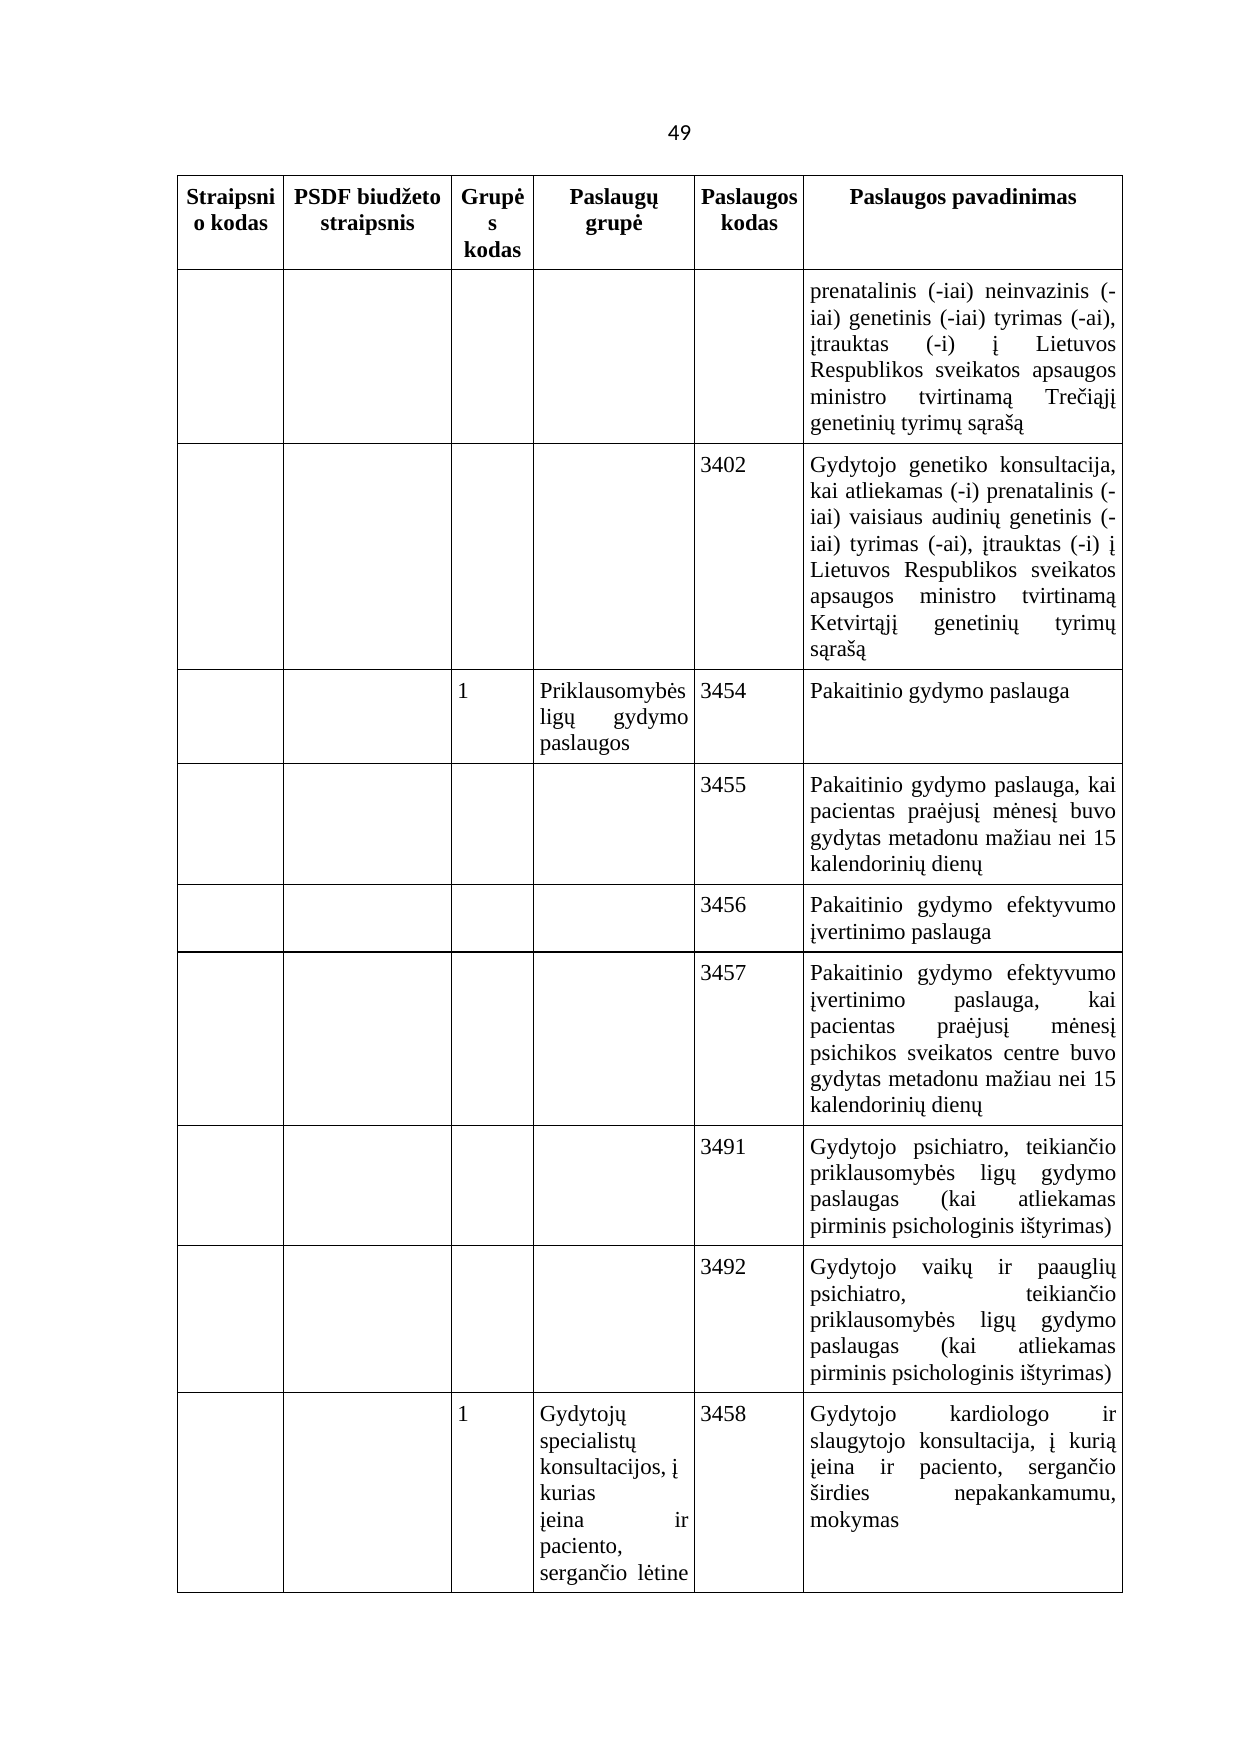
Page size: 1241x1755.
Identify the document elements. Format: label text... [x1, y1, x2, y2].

table_cell [534, 953, 694, 1125]
table_cell [284, 953, 451, 1125]
table_cell 1 [452, 1393, 533, 1592]
table_cell Pakaitinio gydymo efektyvumo įvertinimo paslauga, kai pacientas praėjusį mėnesį psichikos sveikatos centre buvo gydytas metadonu mažiau nei 15 kalendorinių dienų [804, 953, 1122, 1125]
table_cell [452, 885, 533, 951]
table_cell 3402 [695, 444, 803, 668]
table_cell [695, 270, 803, 442]
table_header Paslaugos kodas [695, 176, 803, 269]
table_cell [452, 953, 533, 1125]
table_cell 3455 [695, 764, 803, 883]
table_cell [284, 1393, 451, 1592]
table_cell [178, 764, 283, 883]
table_cell [452, 1246, 533, 1392]
table_header Grupės kodas [452, 176, 533, 269]
table_cell [284, 670, 451, 763]
table_cell [284, 1246, 451, 1392]
table_cell [452, 764, 533, 883]
table_cell [178, 885, 283, 951]
table_header Paslaugos pavadinimas [804, 176, 1122, 269]
table_cell Gydytojo kardiologo ir slaugytojo konsultacija, į kurią įeina ir paciento, sergančio širdies nepakankamumu, mokymas [804, 1393, 1122, 1592]
table_cell Gydytojo genetiko konsultacija, kai atliekamas (-i) prenatalinis (-iai) vaisiaus audinių genetinis (-iai) tyrimas (-ai), įtrauktas (-i) į Lietuvos Respublikos sveikatos apsaugos ministro tvirtinamą Ketvirtąjį genetinių tyrimų sąrašą [804, 444, 1122, 668]
table_header Paslaugų grupė [534, 176, 694, 269]
table_cell [534, 270, 694, 442]
table_cell [178, 953, 283, 1125]
table_header PSDF biudžeto straipsnis [284, 176, 451, 269]
table_cell Priklausomybės ligų gydymo paslaugos [534, 670, 694, 763]
table_cell [534, 444, 694, 668]
table_cell [534, 1126, 694, 1245]
table_cell [178, 1393, 283, 1592]
table_cell 3491 [695, 1126, 803, 1245]
table_cell [178, 444, 283, 668]
table_cell [452, 270, 533, 442]
table_cell 3454 [695, 670, 803, 763]
table_cell [284, 444, 451, 668]
table_cell prenatalinis (-iai) neinvazinis (-iai) genetinis (-iai) tyrimas (-ai), įtrauktas (-i) į Lietuvos Respublikos sveikatos apsaugos ministro tvirtinamą Trečiąjį genetinių tyrimų sąrašą [804, 270, 1122, 442]
table_cell Pakaitinio gydymo efektyvumo įvertinimo paslauga [804, 885, 1122, 951]
table_cell [284, 885, 451, 951]
table_cell 3492 [695, 1246, 803, 1392]
table_cell Gydytojo psichiatro, teikiančio priklausomybės ligų gydymo paslaugas (kai atliekamas pirminis psichologinis ištyrimas) [804, 1126, 1122, 1245]
table_cell Pakaitinio gydymo paslauga [804, 670, 1122, 763]
table_cell [452, 444, 533, 668]
table_cell Pakaitinio gydymo paslauga, kai pacientas praėjusį mėnesį buvo gydytas metadonu mažiau nei 15 kalendorinių dienų [804, 764, 1122, 883]
table_cell 1 [452, 670, 533, 763]
table_cell [534, 764, 694, 883]
table_cell 3458 [695, 1393, 803, 1592]
table_cell [284, 764, 451, 883]
table_cell Gydytojų specialistų konsultacijos, į kurias įeina ir paciento, sergančio lėtine [534, 1393, 694, 1592]
table_cell [178, 1126, 283, 1245]
table_cell [284, 1126, 451, 1245]
table_header Straipsnio kodas [178, 176, 283, 269]
table_cell [178, 270, 283, 442]
table_cell 3457 [695, 953, 803, 1125]
table_cell Gydytojo vaikų ir paauglių psichiatro, teikiančio priklausomybės ligų gydymo paslaugas (kai atliekamas pirminis psichologinis ištyrimas) [804, 1246, 1122, 1392]
table_cell [178, 1246, 283, 1392]
table_cell [284, 270, 451, 442]
table_cell [452, 1126, 533, 1245]
table_cell [534, 885, 694, 951]
table_cell [534, 1246, 694, 1392]
table_cell 3456 [695, 885, 803, 951]
table_cell [178, 670, 283, 763]
